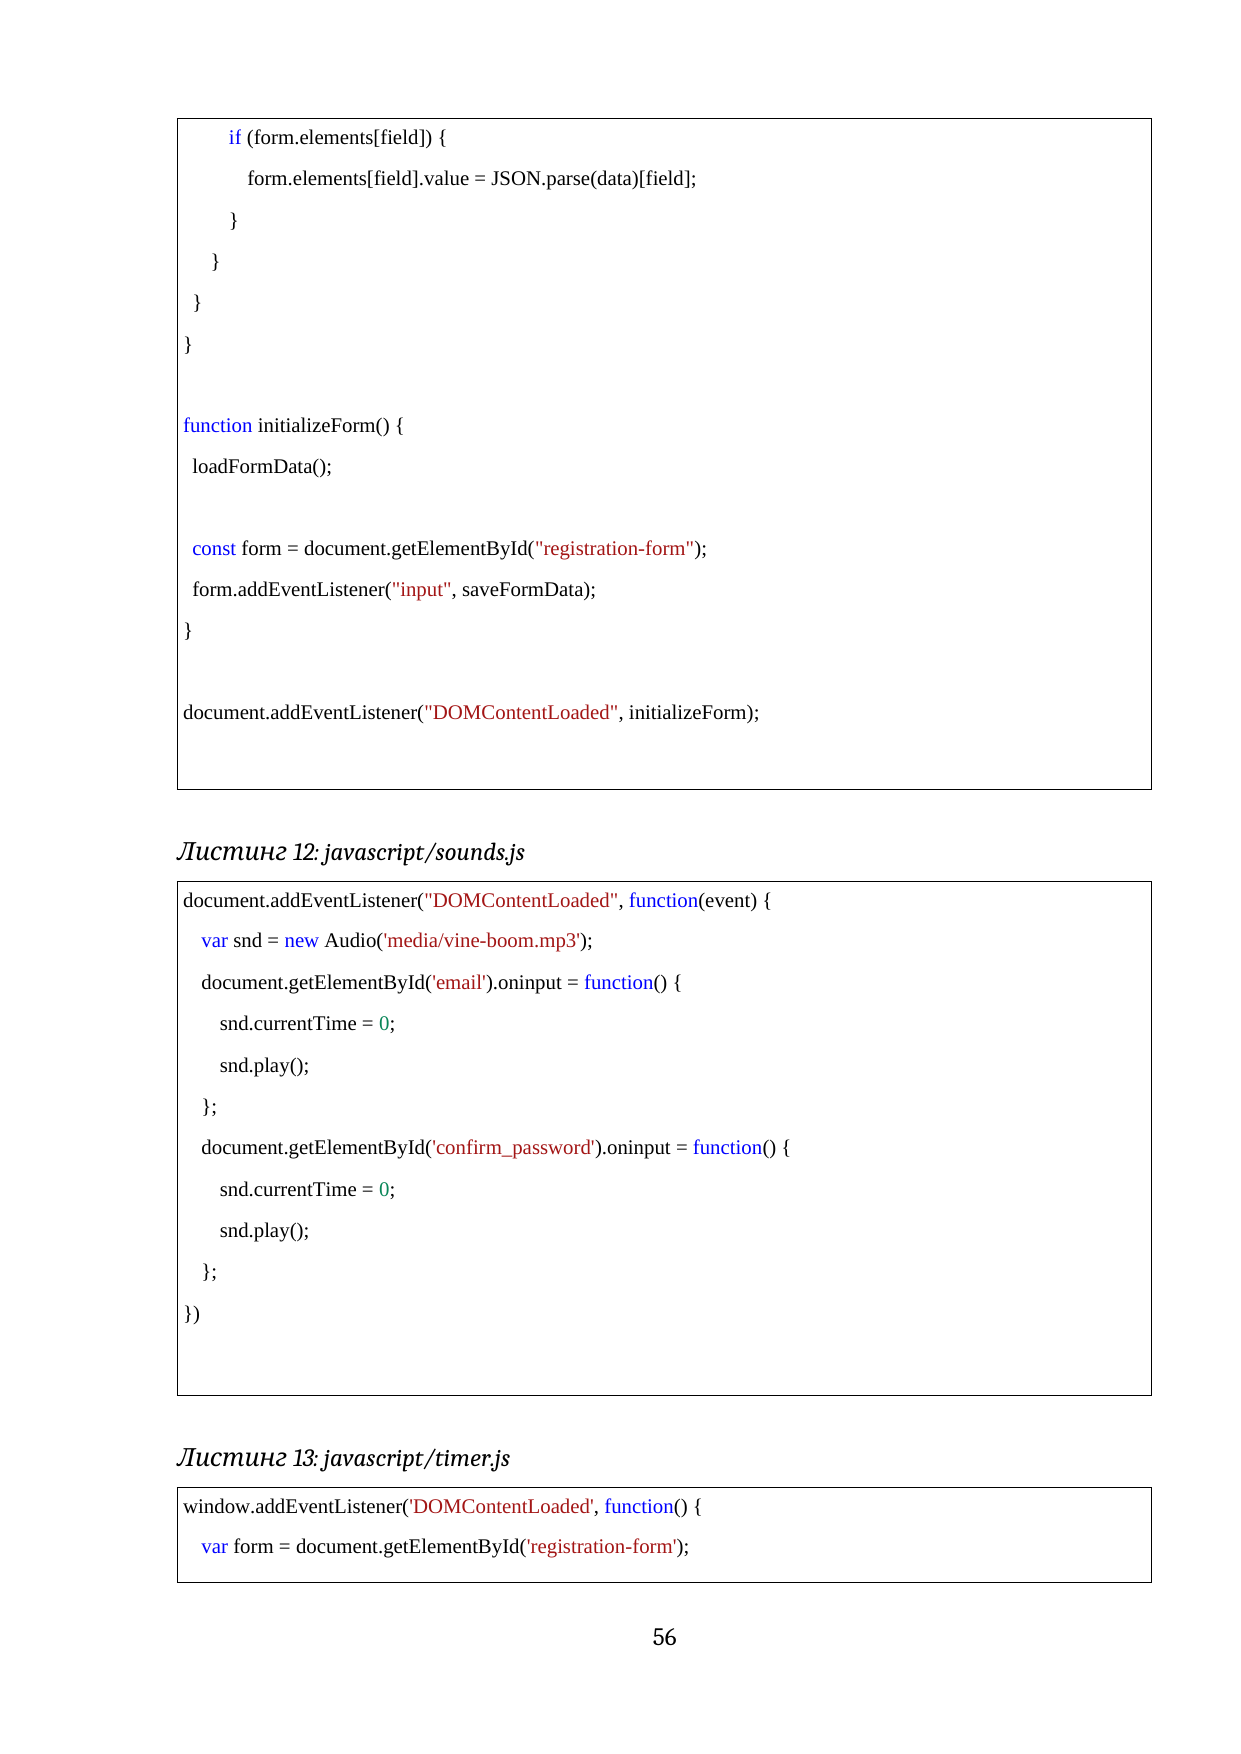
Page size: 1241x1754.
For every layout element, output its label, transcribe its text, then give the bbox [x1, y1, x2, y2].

text Листинг 13: javascript/timer.js [177, 1443, 1152, 1472]
table_header document.addEventListener("DOMContentLoaded", function(event) { var snd = new Audio('media/vine-boom.mp3'); document.getElementById('email').oninput = function() { snd.currentTime = 0; snd.play(); }; document.getElementById('confirm_password').oninput = function() { snd.currentTime = 0; snd.play(); }; }) [178, 882, 1151, 1395]
table_header window.addEventListener('DOMContentLoaded', function() { var form = document.getElementById('registration-form'); [178, 1488, 1151, 1582]
text Листинг 12: javascript/sounds.js [177, 837, 1152, 866]
table_header if (form.elements[field]) { form.elements[field].value = JSON.parse(data)[field]; } } } } function initializeForm() { loadFormData(); const form = document.getElementById("registration-form"); form.addEventListener("input", saveFormData); } document.addEventListener("DOMContentLoaded", initializeForm); [178, 119, 1151, 789]
